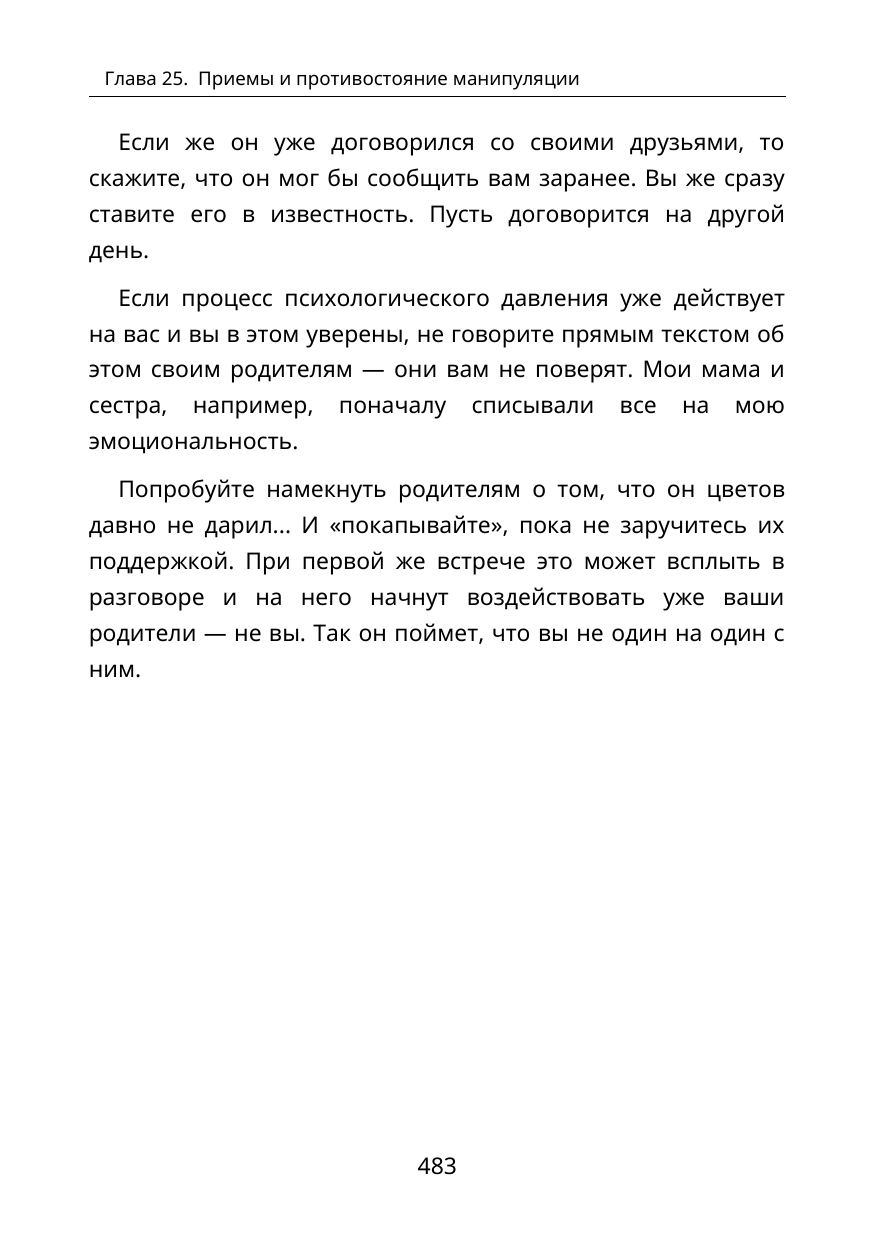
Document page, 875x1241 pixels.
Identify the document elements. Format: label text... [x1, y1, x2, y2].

text Попробуйте намекнуть родителям о том, что он цветов давно не дарил... И «покапывайте», пока не заручитесь их поддержкой. При первой же встрече это может всплыть в разговоре и на него начнут воздействовать уже ваши родители — не вы. Так он поймет, что вы не один на один с ним. [88, 473, 786, 684]
text Если процесс психологического давления уже действует на вас и вы в этом уверены, не говорите прямым текстом об этом своим родителям — они вам не поверят. Мои мама и сестра, например, поначалу списывали все на мою эмоциональность. [88, 282, 786, 457]
text Если же он уже договорился со своими друзьями, то скажите, что он мог бы сообщить вам заранее. Вы же сразу ставите его в известность. Пусть договорится на другой день. [88, 126, 786, 265]
